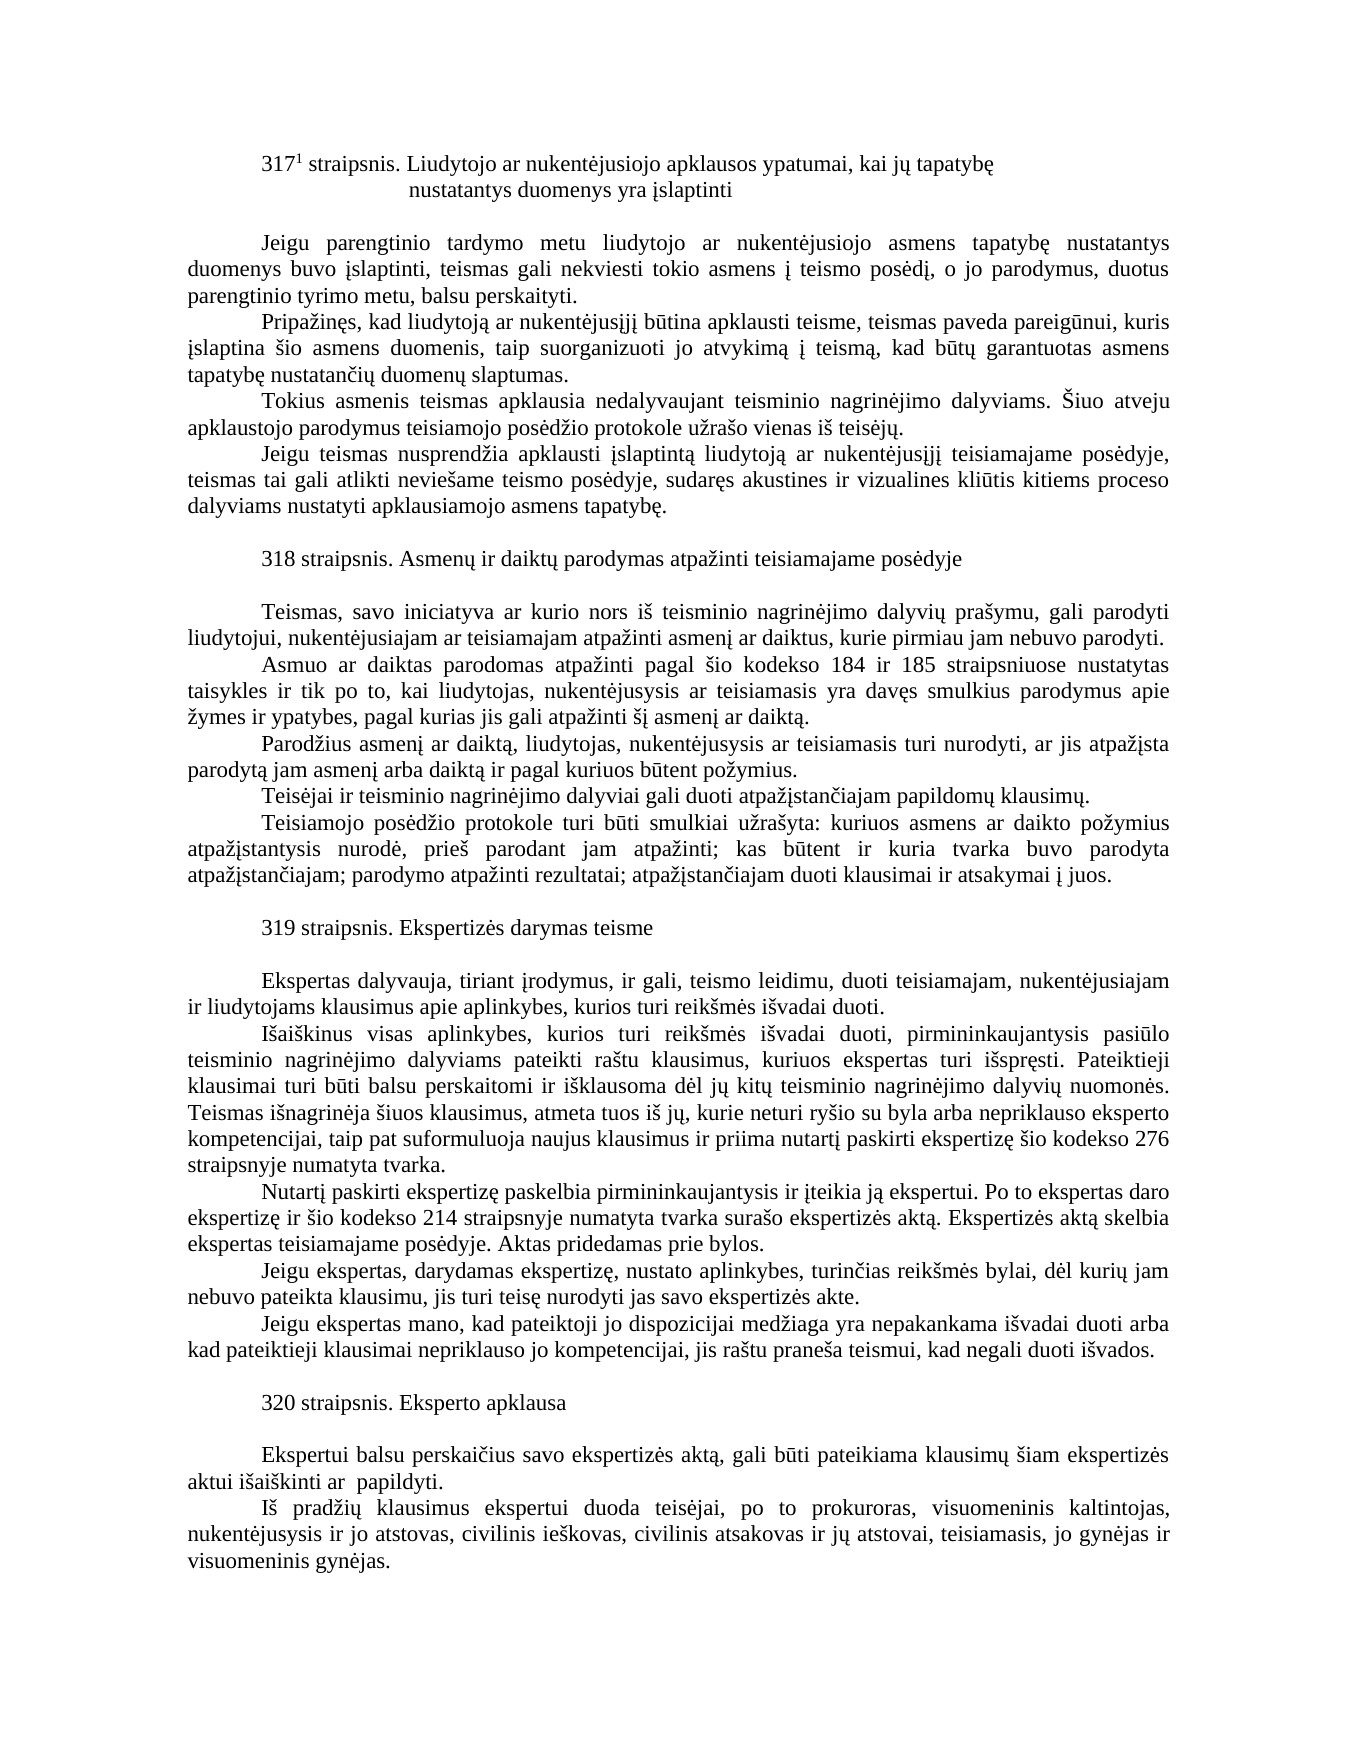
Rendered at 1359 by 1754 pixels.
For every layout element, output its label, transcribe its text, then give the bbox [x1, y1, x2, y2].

text Iš pradžių klausimus ekspertui duoda teisėjai, po to prokuroras, visuomeninis kaltintojas, nukentėjusysis ir jo atstovas, civilinis ieškovas, civilinis atsakovas ir jų atstovai, teisiamasis, jo gynėjas ir visuomeninis gynėjas. [187, 1494, 1171, 1573]
text 319 straipsnis. Ekspertizės darymas teisme [187, 914, 1171, 941]
text 320 straipsnis. Eksperto apklausa [187, 1389, 1171, 1415]
text Ekspertui balsu perskaičius savo ekspertizės aktą, gali būti pateikiama klausimų šiam ekspertizės aktui išaiškinti ar papildyti. [187, 1441, 1171, 1494]
text Tokius asmenis teismas apklausia nedalyvaujant teisminio nagrinėjimo dalyviams. Šiuo atveju apklaustojo parodymus teisiamojo posėdžio protokole užrašo vienas iš teisėjų. [187, 387, 1171, 440]
text Teisiamojo posėdžio protokole turi būti smulkiai užrašyta: kuriuos asmens ar daikto požymius atpažįstantysis nurodė, prieš parodant jam atpažinti; kas būtent ir kuria tvarka buvo parodyta atpažįstančiajam; parodymo atpažinti rezultatai; atpažįstančiajam duoti klausimai ir atsakymai į juos. [187, 809, 1171, 888]
text Asmuo ar daiktas parodomas atpažinti pagal šio kodekso 184 ir 185 straipsniuose nustatytas taisykles ir tik po to, kai liudytojas, nukentėjusysis ar teisiamasis yra davęs smulkius parodymus apie žymes ir ypatybes, pagal kurias jis gali atpažinti šį asmenį ar daiktą. [187, 651, 1171, 730]
text 318 straipsnis. Asmenų ir daiktų parodymas atpažinti teisiamajame posėdyje [187, 545, 1171, 572]
text nustatantys duomenys yra įslaptinti [394, 176, 1171, 203]
text Teisėjai ir teisminio nagrinėjimo dalyviai gali duoti atpažįstančiajam papildomų klausimų. [187, 782, 1171, 809]
text Teismas, savo iniciatyva ar kurio nors iš teisminio nagrinėjimo dalyvių prašymu, gali parodyti liudytojui, nukentėjusiajam ar teisiamajam atpažinti asmenį ar daiktus, kurie pirmiau jam nebuvo parodyti. [187, 598, 1171, 651]
text Jeigu ekspertas, darydamas ekspertizę, nustato aplinkybes, turinčias reikšmės bylai, dėl kurių jam nebuvo pateikta klausimu, jis turi teisę nurodyti jas savo ekspertizės akte. [187, 1257, 1171, 1309]
text Pripažinęs, kad liudytoją ar nukentėjusįjį būtina apklausti teisme, teismas paveda pareigūnui, kuris įslaptina šio asmens duomenis, taip suorganizuoti jo atvykimą į teismą, kad būtų garantuotas asmens tapatybę nustatančių duomenų slaptumas. [187, 308, 1171, 387]
text Nutartį paskirti ekspertizę paskelbia pirmininkaujantysis ir įteikia ją ekspertui. Po to ekspertas daro ekspertizę ir šio kodekso 214 straipsnyje numatyta tvarka surašo ekspertizės aktą. Ekspertizės aktą skelbia ekspertas teisiamajame posėdyje. Aktas pridedamas prie bylos. [187, 1178, 1171, 1257]
text Ekspertas dalyvauja, tiriant įrodymus, ir gali, teismo leidimu, duoti teisiamajam, nukentėjusiajam ir liudytojams klausimus apie aplinkybes, kurios turi reikšmės išvadai duoti. [187, 967, 1171, 1020]
text Jeigu ekspertas mano, kad pateiktoji jo dispozicijai medžiaga yra nepakankama išvadai duoti arba kad pateiktieji klausimai nepriklauso jo kompetencijai, jis raštu praneša teismui, kad negali duoti išvados. [187, 1309, 1171, 1362]
text Jeigu parengtinio tardymo metu liudytojo ar nukentėjusiojo asmens tapatybę nustatantys duomenys buvo įslaptinti, teismas gali nekviesti tokio asmens į teismo posėdį, o jo parodymus, duotus parengtinio tyrimo metu, balsu perskaityti. [187, 229, 1171, 308]
text Išaiškinus visas aplinkybes, kurios turi reikšmės išvadai duoti, pirmininkaujantysis pasiūlo teisminio nagrinėjimo dalyviams pateikti raštu klausimus, kuriuos ekspertas turi išspręsti. Pateiktieji klausimai turi būti balsu perskaitomi ir išklausoma dėl jų kitų teisminio nagrinėjimo dalyvių nuomonės. Teismas išnagrinėja šiuos klausimus, atmeta tuos iš jų, kurie neturi ryšio su byla arba nepriklauso eksperto kompetencijai, taip pat suformuluoja naujus klausimus ir priima nutartį paskirti ekspertizę šio kodekso 276 straipsnyje numatyta tvarka. [187, 1020, 1171, 1178]
text Parodžius asmenį ar daiktą, liudytojas, nukentėjusysis ar teisiamasis turi nurodyti, ar jis atpažįsta parodytą jam asmenį arba daiktą ir pagal kuriuos būtent požymius. [187, 730, 1171, 782]
text Jeigu teismas nusprendžia apklausti įslaptintą liudytoją ar nukentėjusįjį teisiamajame posėdyje, teismas tai gali atlikti neviešame teismo posėdyje, sudaręs akustines ir vizualines kliūtis kitiems proceso dalyviams nustatyti apklausiamojo asmens tapatybę. [187, 440, 1171, 519]
text 3171 straipsnis. Liudytojo ar nukentėjusiojo apklausos ypatumai, kai jų tapatybę [261, 150, 1171, 176]
